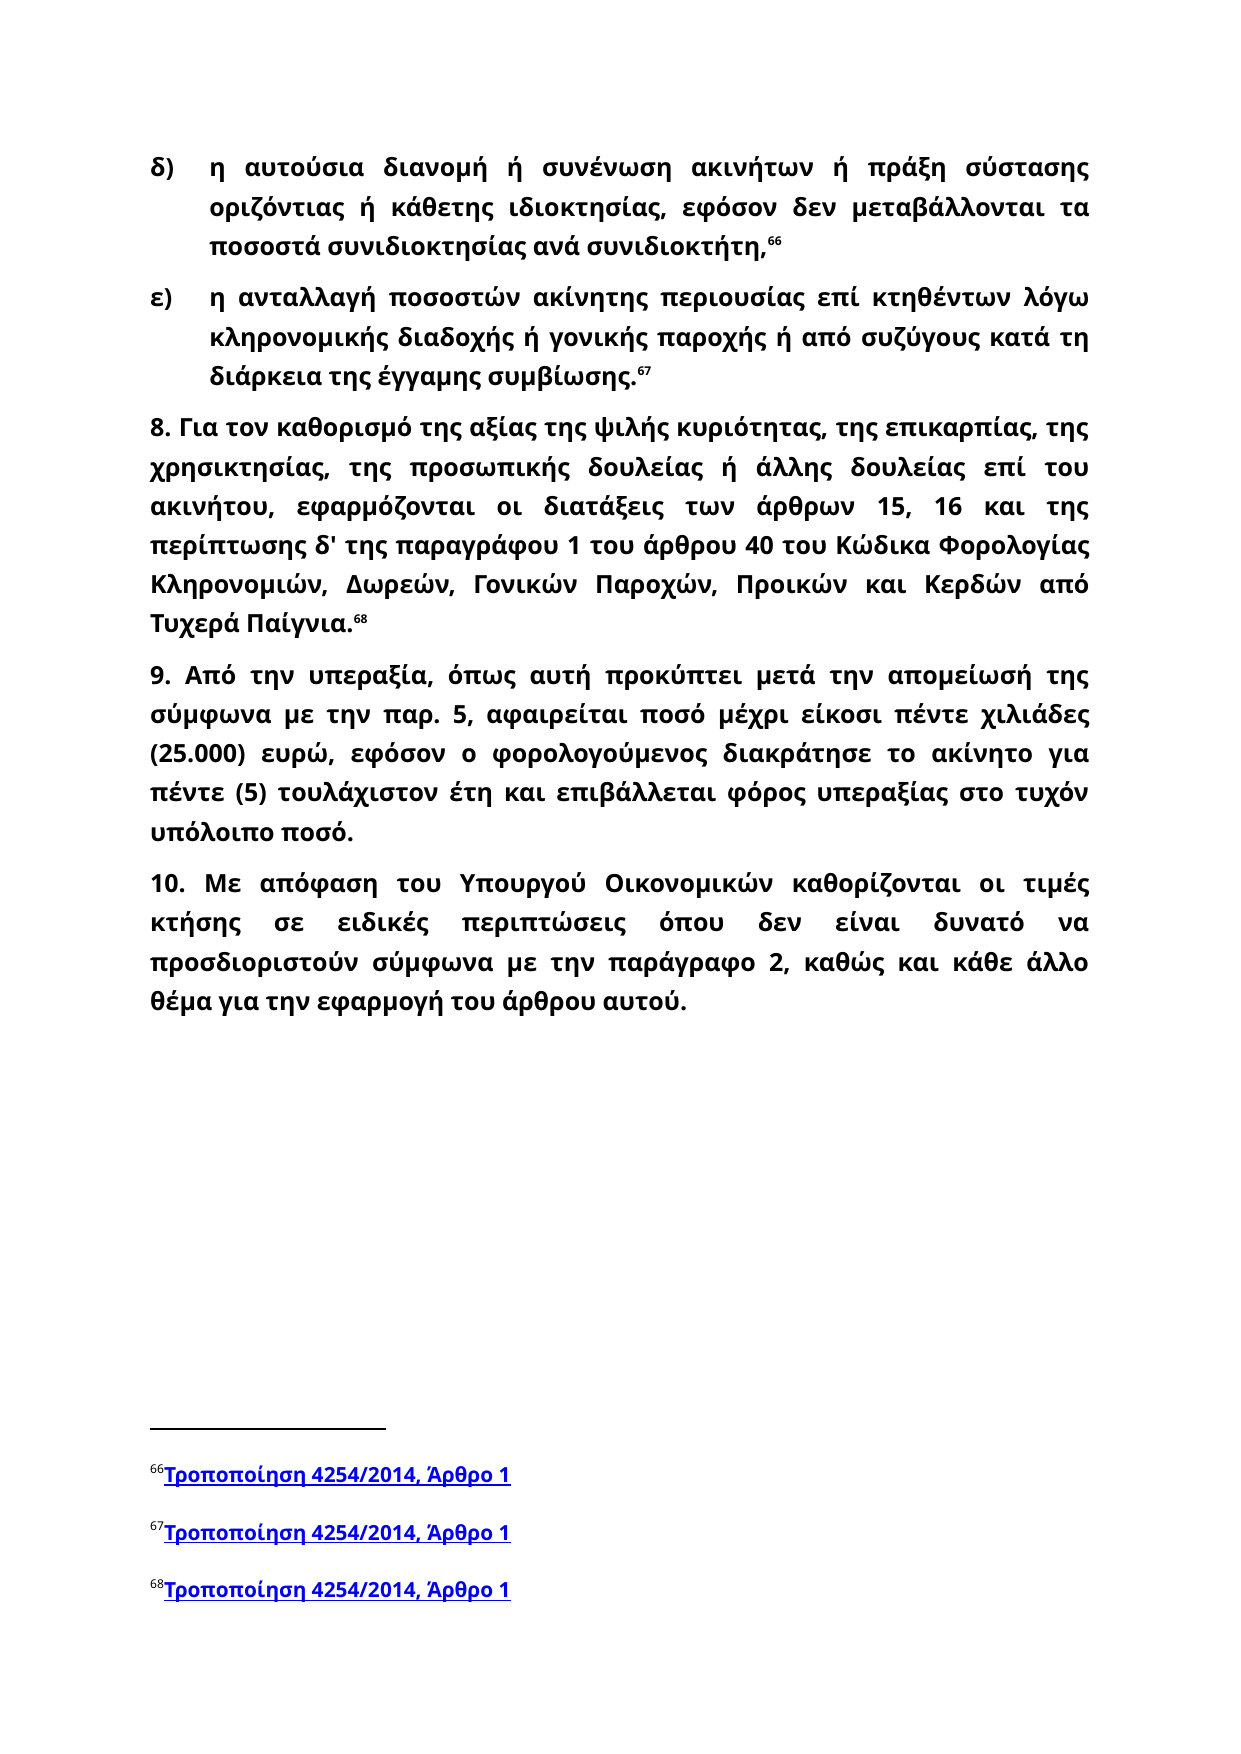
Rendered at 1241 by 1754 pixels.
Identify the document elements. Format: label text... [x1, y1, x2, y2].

list δ) η αυτούσια διανομή ή συνένωση ακινήτων ή πράξη σύστασης οριζόντιας ή κάθετης ιδιοκτησίας, εφόσον δεν μεταβάλλονται τα ποσοστά συνιδιοκτησίας ανά συνιδιοκτήτη, [150, 150, 1090, 262]
text Τροποποίηση 4254/2014, Άρθρο 1 [150, 1576, 1090, 1604]
text 8. Για τον καθορισμό της αξίας της ψιλής κυριότητας, της επικαρπίας, της χρησικτησίας, της προσωπικής δουλείας ή άλλης δουλείας επί του ακινήτου, εφαρμόζονται οι διατάξεις των άρθρων 15, 16 και της περίπτωσης δ' της παραγράφου 1 του άρθρου 40 του Κώδικα Φορολογίας Κληρονομιών, Δωρεών, Γονικών Παροχών, Προικών και Κερδών από Τυχερά Παίγνια. [150, 410, 1090, 640]
text Τροποποίηση 4254/2014, Άρθρο 1 [150, 1518, 1090, 1546]
list ε) η ανταλλαγή ποσοστών ακίνητης περιουσίας επί κτηθέντων λόγω κληρονομικής διαδοχής ή γονικής παροχής ή από συζύγους κατά τη διάρκεια της έγγαμης συμβίωσης. [150, 280, 1090, 392]
text 9. Από την υπεραξία, όπως αυτή προκύπτει μετά την απομείωσή της σύμφωνα με την παρ. 5, αφαιρείται ποσό μέχρι είκοσι πέντε χιλιάδες (25.000) ευρώ, εφόσον ο φορολογούμενος διακράτησε το ακίνητο για πέντε (5) τουλάχιστον έτη και επιβάλλεται φόρος υπεραξίας στο τυχόν υπόλοιπο ποσό. [150, 657, 1090, 848]
text Τροποποίηση 4254/2014, Άρθρο 1 [150, 1460, 1090, 1489]
text 10. Με απόφαση του Υπουργού Οικονομικών καθορίζονται οι τιμές κτήσης σε ειδικές περιπτώσεις όπου δεν είναι δυνατό να προσδιοριστούν σύμφωνα με την παράγραφο 2, καθώς και κάθε άλλο θέμα για την εφαρμογή του άρθρου αυτού. [150, 866, 1090, 1017]
